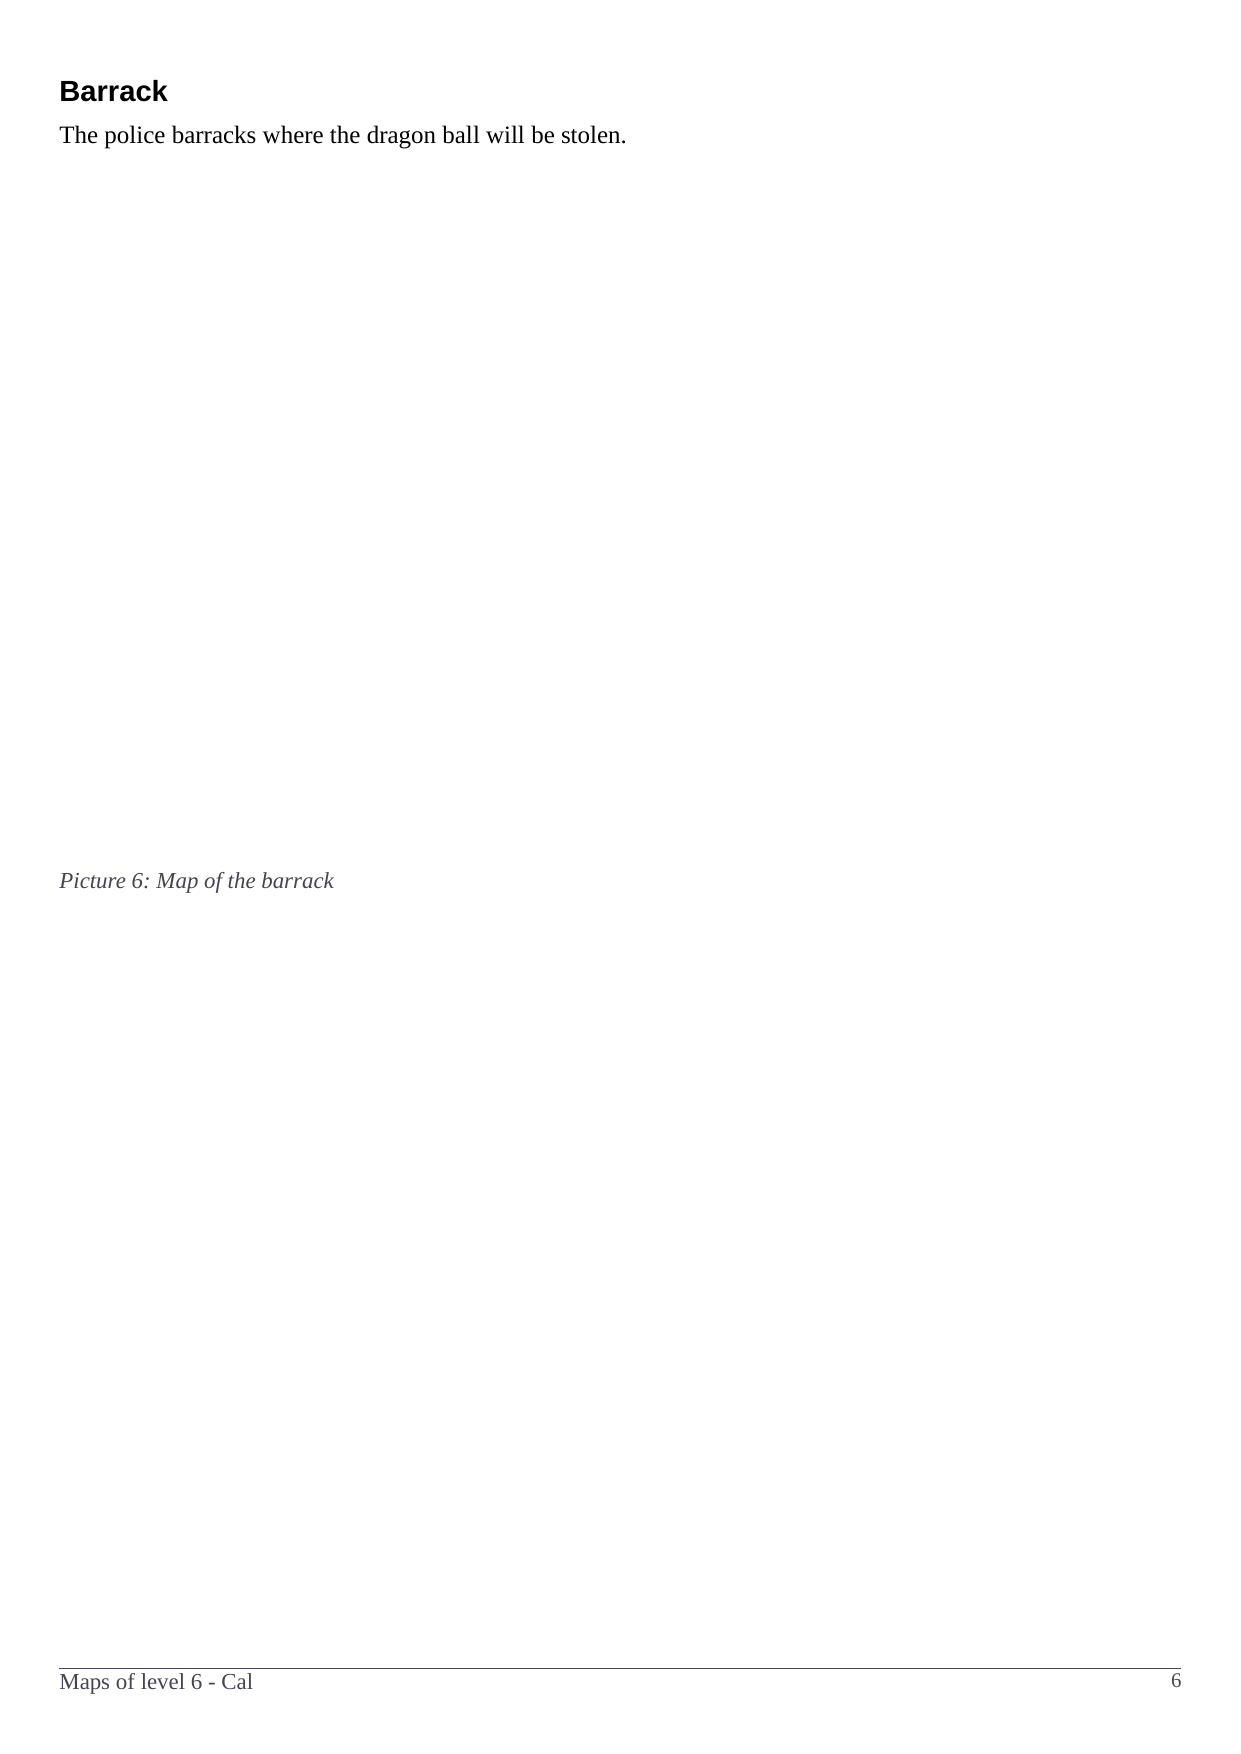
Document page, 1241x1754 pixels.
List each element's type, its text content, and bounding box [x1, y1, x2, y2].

subtitle Barrack [59, 74, 1181, 107]
text Picture 6: Map of the barrack [59, 167, 1181, 893]
text The police barracks where the dragon ball will be stolen. [59, 120, 1181, 148]
